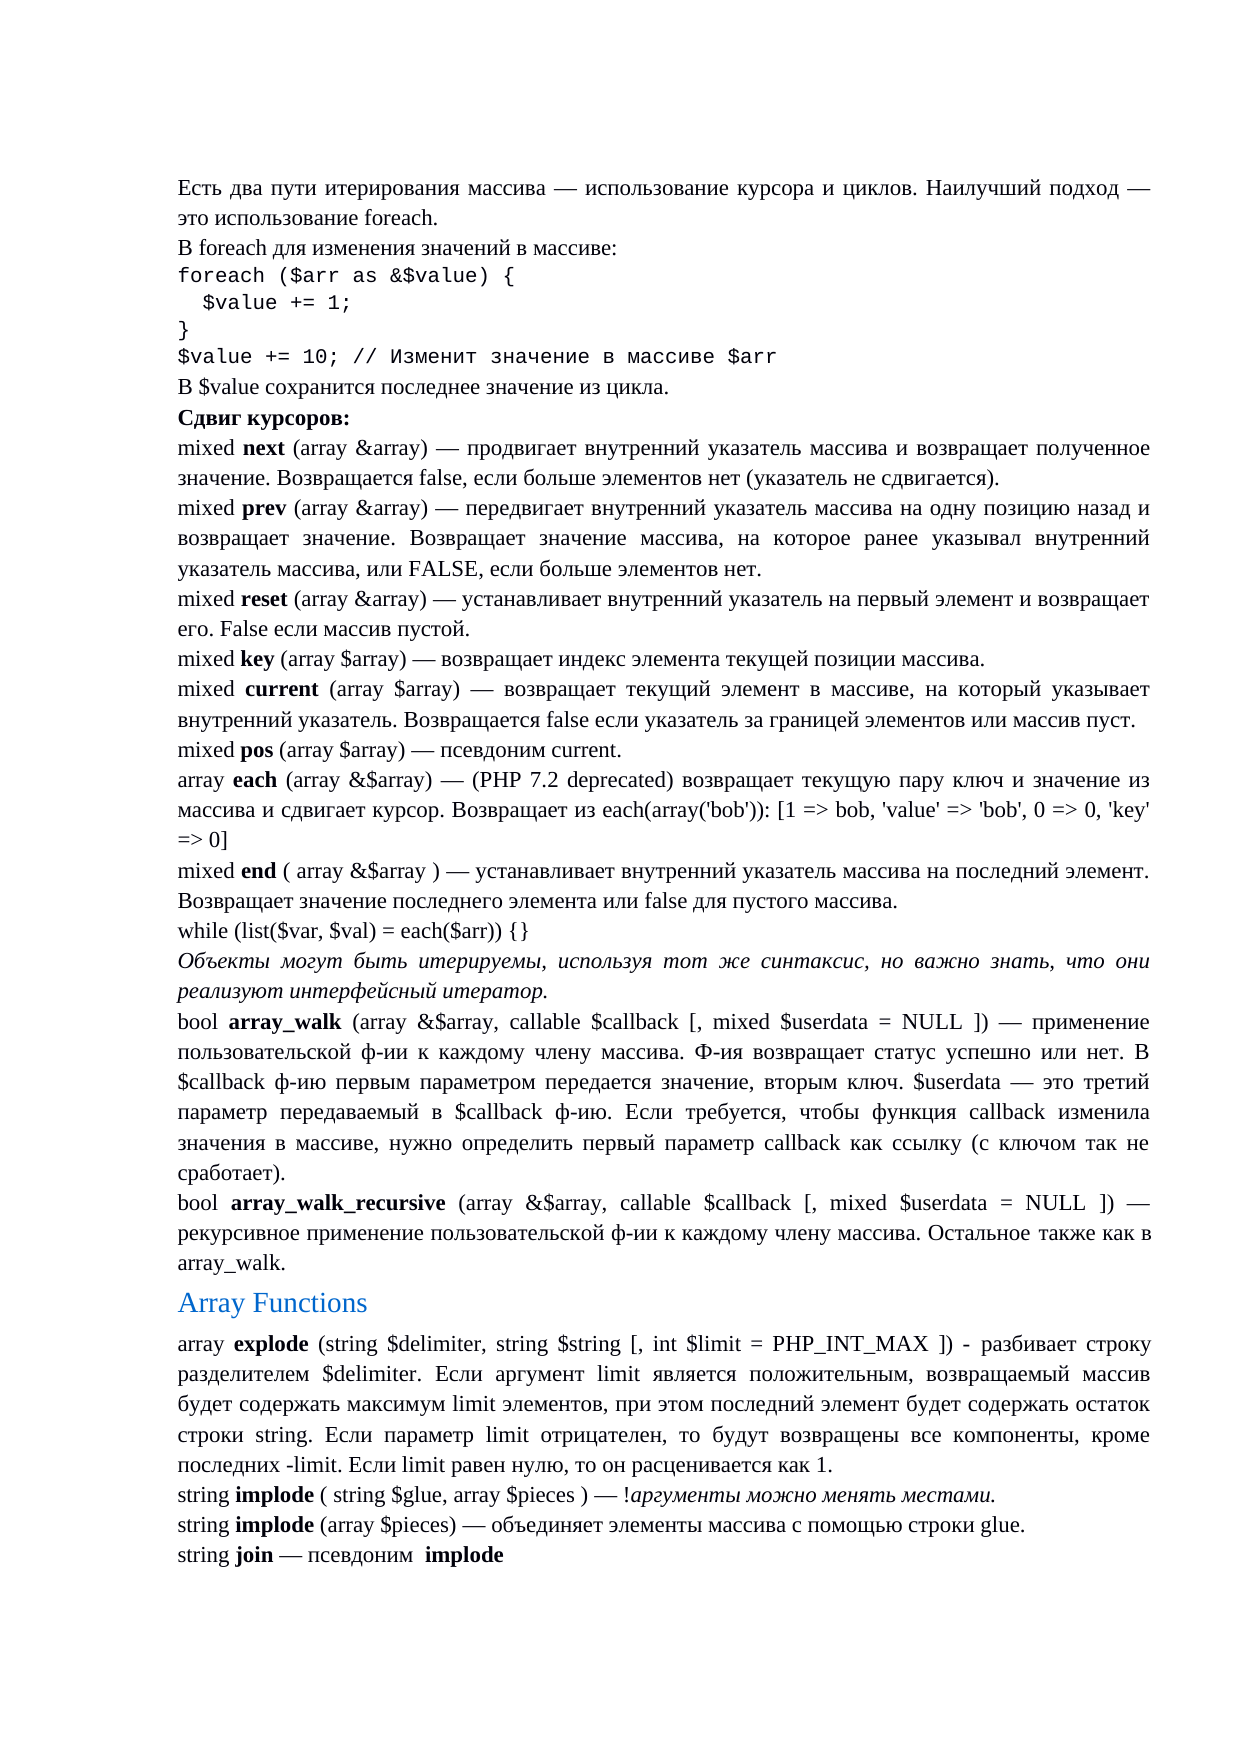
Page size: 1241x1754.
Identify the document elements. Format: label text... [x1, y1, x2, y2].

text foreach ($arr as &$value) { [177, 264, 1152, 288]
text mixed reset (array &array) — устанавливает внутренний указатель на первый элемент и возвращает его. False если массив пустой. [177, 585, 1152, 641]
text } [177, 319, 1152, 343]
text mixed end ( array &$array ) — устанавливает внутренний указатель массива на последний элемент. Возвращает значение последнего элемента или false для пустого массива. [177, 857, 1152, 913]
text Есть два пути итерирования массива — использование курсора и циклов. Наилучший подход — это использование foreach. [177, 174, 1152, 231]
text В $value сохранится последнее значение из цикла. [177, 373, 1152, 400]
text string join — псевдоним implode [177, 1541, 1152, 1568]
text mixed pos (array $array) — псевдоним current. [177, 736, 1152, 762]
text string implode (array $pieces) — объединяет элементы массива с помощью строки glue. [177, 1511, 1152, 1538]
text mixed key (array $array) — возвращает индекс элемента текущей позиции массива. [177, 645, 1152, 672]
text $value += 1; [177, 292, 1152, 315]
text mixed current (array $array) — возвращает текущий элемент в массиве, на который указывает внутренний указатель. Возвращается false если указатель за границей элементов или массив пуст. [177, 675, 1152, 732]
text bool array_walk_recursive (array &$array, callable $callback [, mixed $userdata = NULL ]) — рекурсивное применение пользовательской ф-ии к каждому члену массива. Остальное также как в array_walk. [177, 1189, 1152, 1276]
text Сдвиг курсоров: [177, 403, 1152, 430]
text В foreach для изменения значений в массиве: [177, 234, 1152, 261]
text mixed prev (array &array) — передвигает внутренний указатель массива на одну позицию назад и возвращает значение. Возвращает значение массива, на которое ранее указывал внутренний указатель массива, или FALSE, если больше элементов нет. [177, 494, 1152, 581]
text string implode ( string $glue, array $pieces ) — !аргументы можно менять местами. [177, 1481, 1152, 1507]
text mixed next (array &array) — продвигает внутренний указатель массива и возвращает полученное значение. Возвращается false, если больше элементов нет (указатель не сдвигается). [177, 434, 1152, 490]
text Объекты могут быть итерируемы, используя тот же синтаксис, но важно знать, что они реализуют интерфейсный итератор. [177, 947, 1152, 1004]
text array each (array &$array) — (PHP 7.2 deprecated) возвращает текущую пару ключ и значение из массива и сдвигает курсор. Возвращает из each(array('bob')): [1 => bob, 'value' => 'bob', 0 => 0, 'key' => 0] [177, 766, 1152, 853]
text bool array_walk (array &$array, callable $callback [, mixed $userdata = NULL ]) — применение пользовательской ф-ии к каждому члену массива. Ф-ия возвращает статус успешно или нет. В $callback ф-ию первым параметром передается значение, вторым ключ. $userdata — это третий параметр передаваемый в $callback ф-ию. Если требуется, чтобы функция callback изменила значения в массиве, нужно определить первый параметр callback как ссылку (с ключом так не сработает). [177, 1008, 1152, 1185]
text array explode (string $delimiter, string $string [, int $limit = PHP_INT_MAX ]) - разбивает строку разделителем $delimiter. Если аргумент limit является положительным, возвращаемый массив будет содержать максимум limit элементов, при этом последний элемент будет содержать остаток строки string. Если параметр limit отрицателен, то будут возвращены все компоненты, кроме последних -limit. Если limit равен нулю, то он расценивается как 1. [177, 1330, 1152, 1477]
subtitle Array Functions [177, 1286, 1152, 1319]
text while (list($var, $val) = each($arr)) {} [177, 917, 1152, 943]
text $value += 10; // Изменит значение в массиве $arr [177, 346, 1152, 370]
